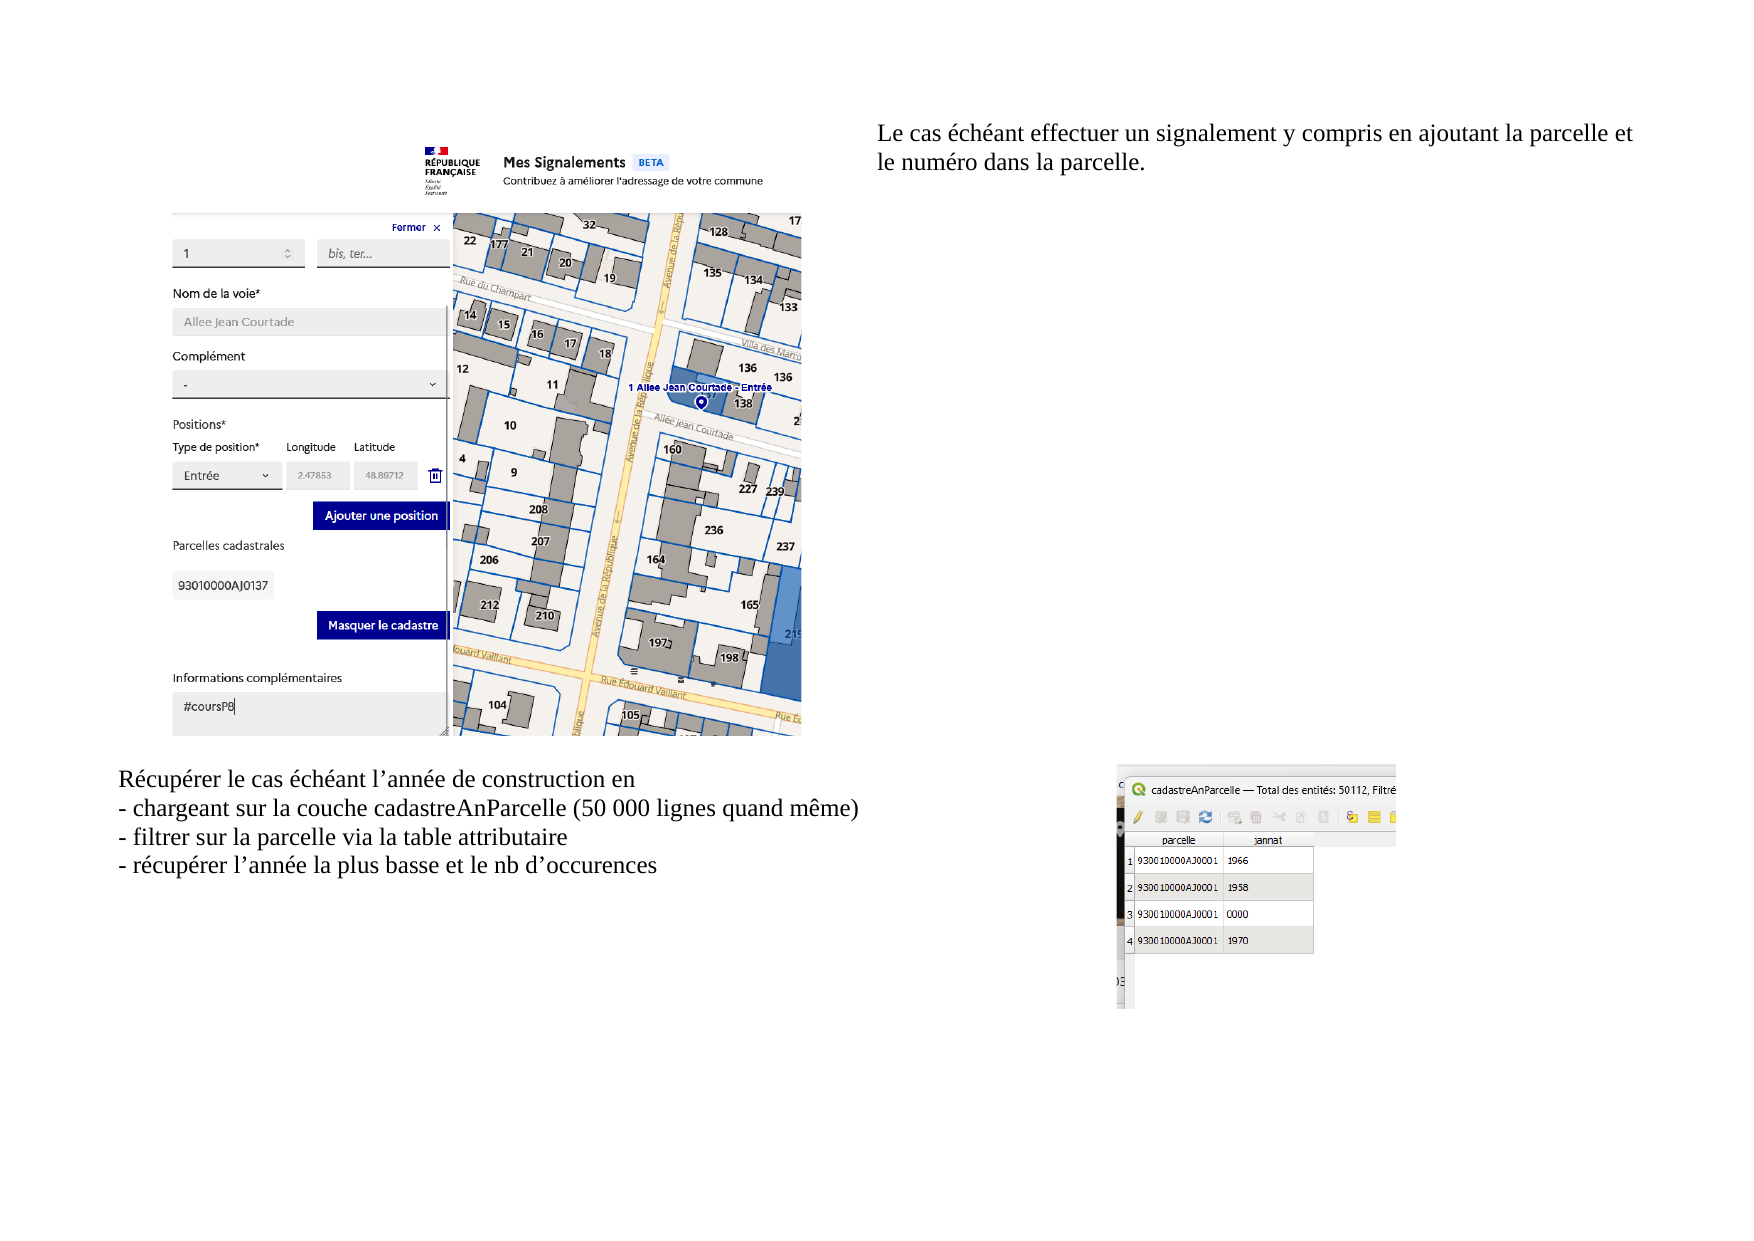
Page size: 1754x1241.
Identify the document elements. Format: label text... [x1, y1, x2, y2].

picture [1116, 764, 1397, 1009]
table_cell Récupérer le cas échéant l’année de construction en - chargeant sur la couche cadastreAnParcelle (50 000 lignes quand même) - filtrer sur la parcelle via la table attributaire - récupérer l’année la plus basse et le nb d’occurences [118, 764, 877, 1038]
table_cell [877, 764, 1636, 1038]
picture [172, 136, 802, 736]
table_cell Le cas échéant effectuer un signalement y compris en ajoutant la parcelle et le numéro dans la parcelle. [877, 118, 1636, 764]
table_cell [118, 118, 877, 764]
